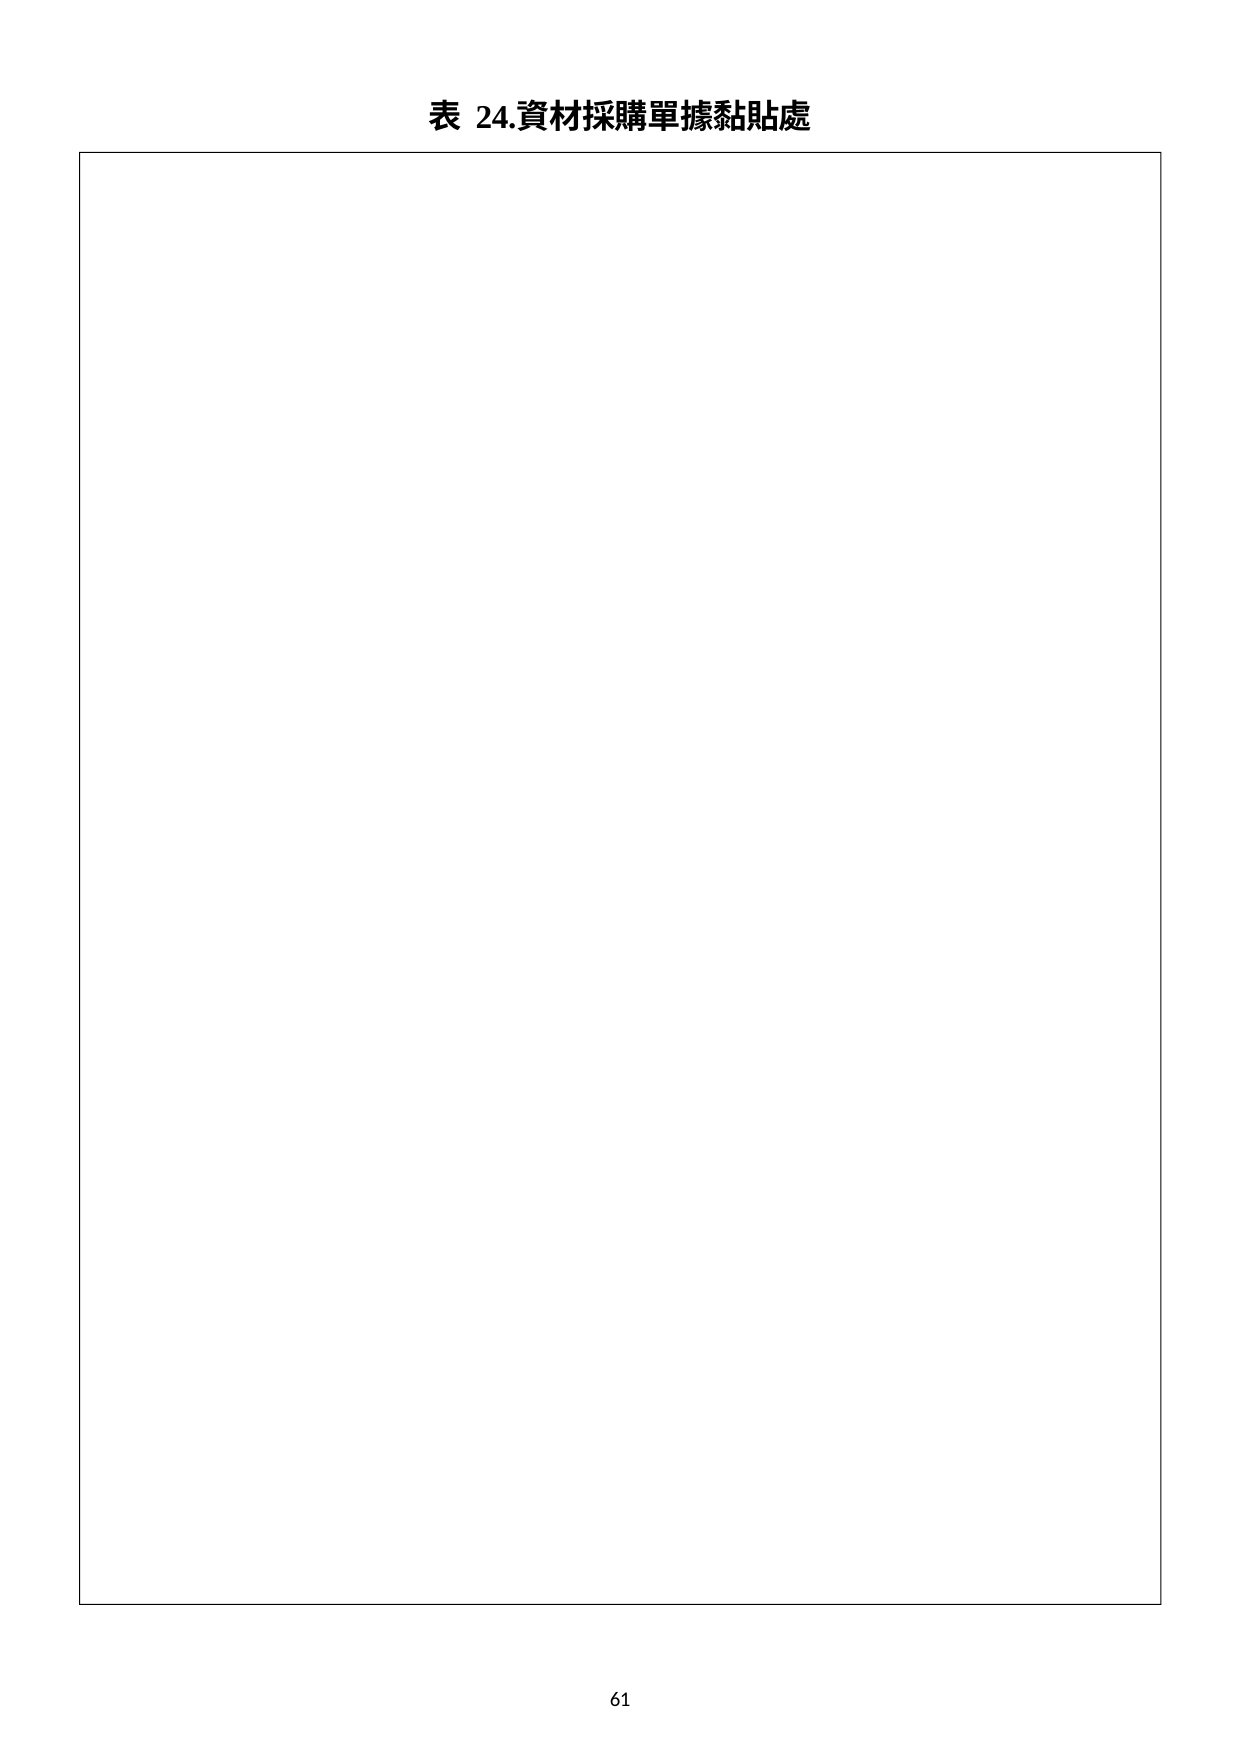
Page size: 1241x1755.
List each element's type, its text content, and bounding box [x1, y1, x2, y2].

subtitle 表 24.資材採購單據黏貼處 [48, 90, 1193, 138]
